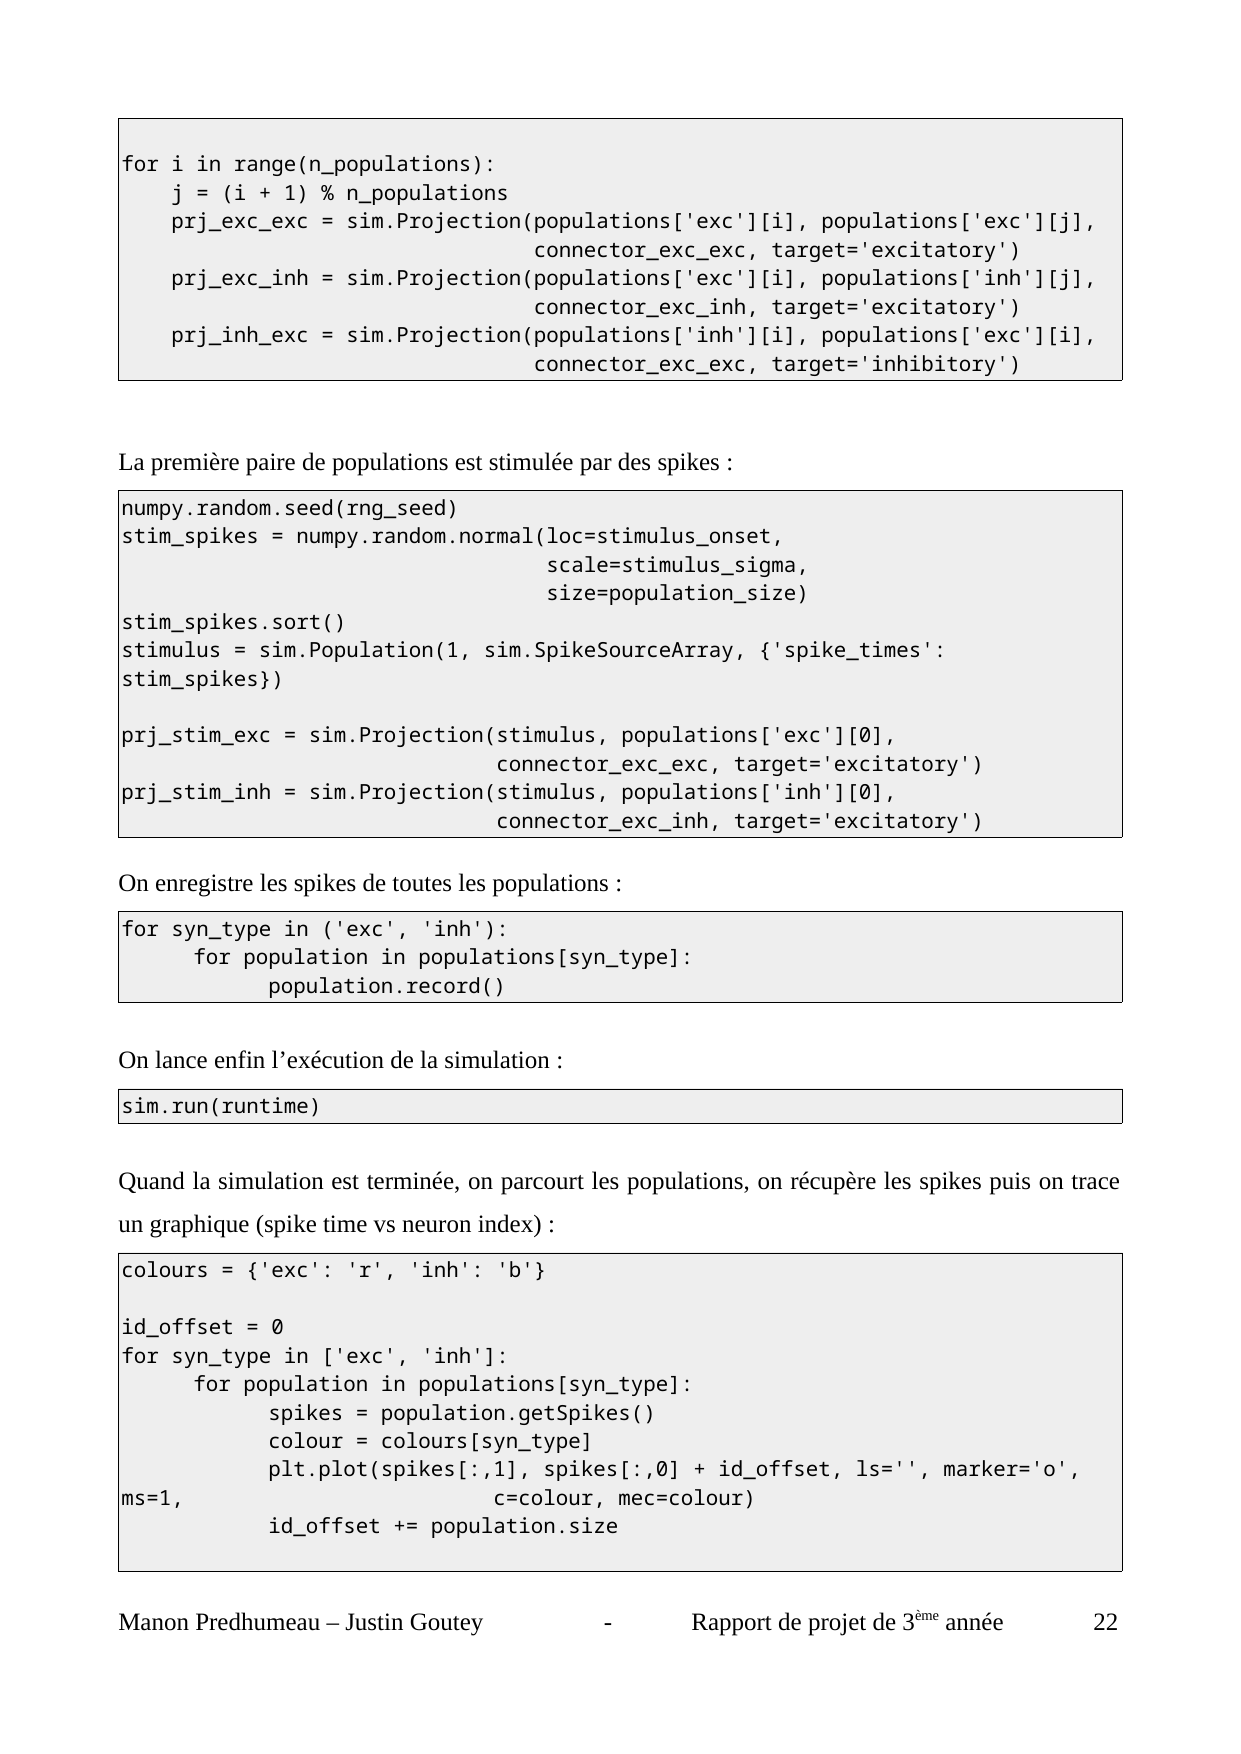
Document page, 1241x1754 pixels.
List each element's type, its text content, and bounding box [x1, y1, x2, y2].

text for population in populations[syn_type]: [119, 939, 1122, 968]
text connector_exc_inh, target='excitatory') [119, 803, 1122, 837]
text numpy.random.seed(rng_seed) [119, 491, 1122, 518]
text prj_inh_exc = sim.Projection(populations['inh'][i], populations['exc'][i], [119, 317, 1122, 346]
text plt.plot(spikes[:,1], spikes[:,0] + id_offset, ls='', marker='o', ms=1, c=colour, mec=colour) [119, 1451, 1122, 1508]
text stim_spikes = numpy.random.normal(loc=stimulus_onset, [119, 518, 1122, 547]
text stimulus = sim.Population(1, sim.SpikeSourceArray, {'spike_times': stim_spikes}) [119, 632, 1122, 689]
text stim_spikes.sort() [119, 604, 1122, 632]
text scale=stimulus_sigma, [119, 547, 1122, 575]
text id_offset += population.size [119, 1508, 1122, 1537]
text spikes = population.getSpikes() [119, 1394, 1122, 1423]
text La première paire de populations est stimulée par des spikes : [118, 447, 1122, 476]
text j = (i + 1) % n_populations [119, 175, 1122, 203]
text connector_exc_exc, target='excitatory') [119, 232, 1122, 260]
text prj_exc_exc = sim.Projection(populations['exc'][i], populations['exc'][j], [119, 203, 1122, 232]
text On enregistre les spikes de toutes les populations : [118, 868, 1122, 897]
text colours = {'exc': 'r', 'inh': 'b'} [119, 1254, 1122, 1281]
text On lance enfin l’exécution de la simulation : [118, 1045, 1122, 1074]
text sim.run(runtime) [119, 1090, 1122, 1123]
text connector_exc_exc, target='inhibitory') [119, 346, 1122, 380]
text connector_exc_inh, target='excitatory') [119, 289, 1122, 317]
text Quand la simulation est terminée, on parcourt les populations, on récupère les spikes puis on trace un graphique (spike time vs neuron index) : [118, 1166, 1122, 1238]
text prj_stim_exc = sim.Projection(stimulus, populations['exc'][0], [119, 717, 1122, 746]
text id_offset = 0 [119, 1309, 1122, 1338]
text for syn_type in ('exc', 'inh'): [119, 912, 1122, 939]
text for syn_type in ['exc', 'inh']: [119, 1338, 1122, 1366]
text size=population_size) [119, 575, 1122, 604]
text colour = colours[syn_type] [119, 1423, 1122, 1451]
text prj_exc_inh = sim.Projection(populations['exc'][i], populations['inh'][j], [119, 260, 1122, 289]
text for population in populations[syn_type]: [119, 1366, 1122, 1394]
text connector_exc_exc, target='excitatory') [119, 746, 1122, 774]
text population.record() [119, 968, 1122, 1002]
text for i in range(n_populations): [119, 147, 1122, 175]
text prj_stim_inh = sim.Projection(stimulus, populations['inh'][0], [119, 774, 1122, 803]
